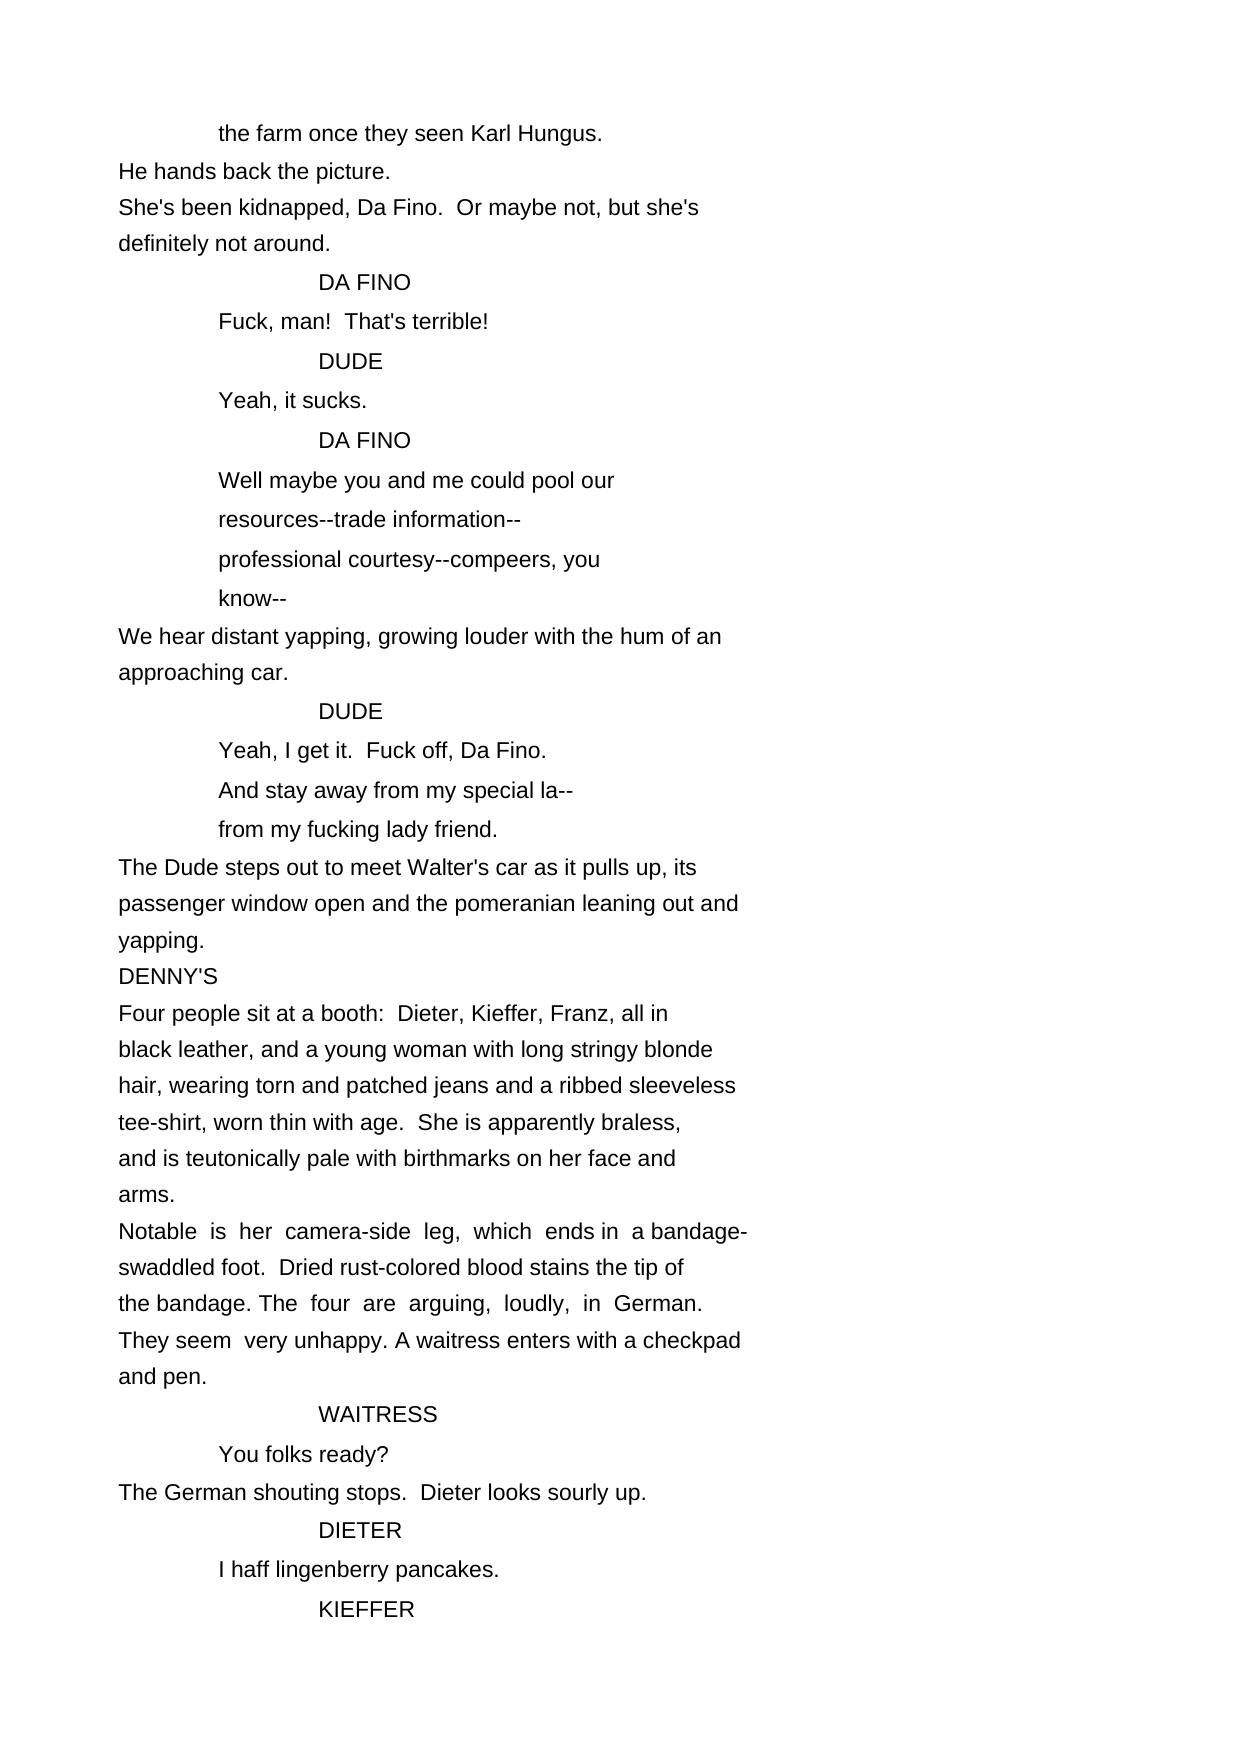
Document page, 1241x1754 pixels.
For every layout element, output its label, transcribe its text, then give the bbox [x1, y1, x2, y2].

text definitely not around. [118, 230, 1122, 257]
text Yeah, it sucks. [118, 386, 1122, 414]
text The German shouting stops. Dieter looks sourly up. [118, 1478, 1122, 1505]
text We hear distant yapping, growing louder with the hum of an [118, 623, 1122, 649]
text She's been kidnapped, Da Fino. Or maybe not, but she's [118, 194, 1122, 220]
text The Dude steps out to meet Walter's car as it pulls up, its [118, 854, 1122, 880]
text passenger window open and the pomeranian leaning out and [118, 890, 1122, 917]
text the farm once they seen Karl Hungus. [118, 118, 1122, 147]
text And stay away from my special la-- [118, 775, 1122, 804]
text WAITRESS [118, 1399, 1122, 1428]
text black leather, and a young woman with long stringy blonde [118, 1036, 1122, 1062]
text and is teutonically pale with birthmarks on her face and [118, 1145, 1122, 1171]
text Notable is her camera-side leg, which ends in a bandage- [118, 1218, 1122, 1244]
text I haff lingenberry pancakes. [118, 1554, 1122, 1583]
text swaddled foot. Dried rust-colored blood stains the tip of [118, 1254, 1122, 1280]
text resources--trade information-- [118, 504, 1122, 533]
text arms. [118, 1181, 1122, 1208]
text He hands back the picture. [118, 158, 1122, 184]
text Fuck, man! That's terrible! [118, 306, 1122, 335]
text and pen. [118, 1363, 1122, 1389]
text Well maybe you and me could pool our [118, 465, 1122, 493]
text You folks ready? [118, 1439, 1122, 1468]
text They seem very unhappy. A waitress enters with a checkpad [118, 1327, 1122, 1353]
text know-- [118, 583, 1122, 612]
text yapping. [118, 927, 1122, 953]
text KIEFFER [118, 1594, 1122, 1623]
text from my fucking lady friend. [118, 814, 1122, 843]
text the bandage. The four are arguing, loudly, in German. [118, 1290, 1122, 1317]
text DENNY'S [118, 963, 1122, 989]
text DA FINO [118, 425, 1122, 454]
text professional courtesy--compeers, you [118, 544, 1122, 573]
text approaching car. [118, 659, 1122, 686]
text tee-shirt, worn thin with age. She is apparently braless, [118, 1108, 1122, 1135]
text Yeah, I get it. Fuck off, Da Fino. [118, 735, 1122, 764]
text DA FINO [118, 267, 1122, 296]
text DUDE [118, 696, 1122, 724]
text DUDE [118, 346, 1122, 375]
text Four people sit at a booth: Dieter, Kieffer, Franz, all in [118, 999, 1122, 1026]
text hair, wearing torn and patched jeans and a ribbed sleeveless [118, 1072, 1122, 1098]
text DIETER [118, 1515, 1122, 1544]
